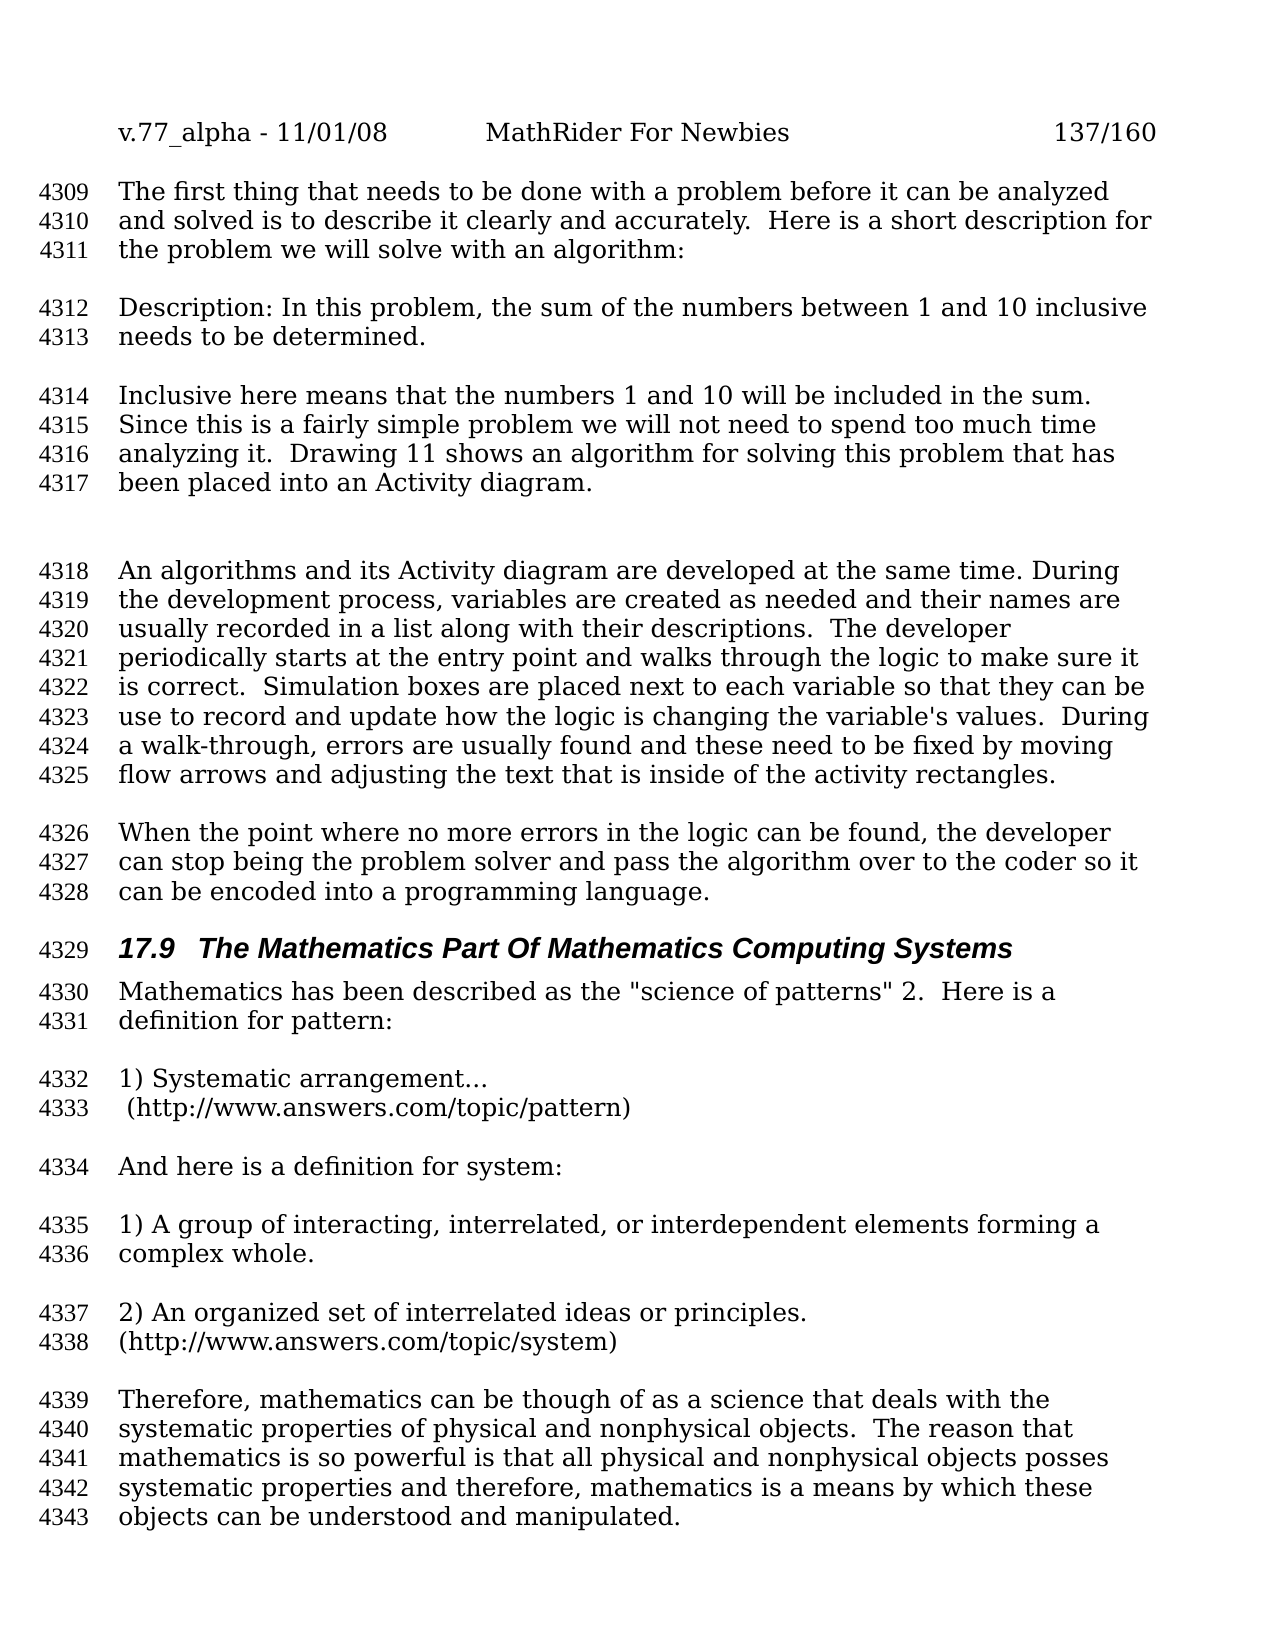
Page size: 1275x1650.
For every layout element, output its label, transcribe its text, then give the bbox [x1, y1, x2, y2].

text 2) An organized set of interrelated ideas or principles. [118, 1298, 1157, 1327]
text Description: In this problem, the sum of the numbers between 1 and 10 inclusive needs to be determined. [118, 293, 1157, 352]
text And here is a definition for system: [118, 1152, 1157, 1181]
subtitle The Mathematics Part Of Mathematics Computing Systems [118, 931, 1157, 964]
text An algorithms and its Activity diagram are developed at the same time. During the development process, variables are created as needed and their names are usually recorded in a list along with their descriptions. The developer periodically starts at the entry point and walks through the logic to make sure it is correct. Simulation boxes are placed next to each variable so that they can be use to record and update how the logic is changing the variable's values. During a walk-through, errors are usually found and these need to be fixed by moving flow arrows and adjusting the text that is inside of the activity rectangles. [118, 556, 1157, 789]
text 1) A group of interacting, interrelated, or interdependent elements forming a complex whole. [118, 1210, 1157, 1269]
text When the point where no more errors in the logic can be found, the developer can stop being the problem solver and pass the algorithm over to the coder so it can be encoded into a programming language. [118, 818, 1157, 906]
text 1) Systematic arrangement... [118, 1064, 1157, 1094]
text Inclusive here means that the numbers 1 and 10 will be included in the sum. Since this is a fairly simple problem we will not need to spend too much time analyzing it. Drawing 11 shows an algorithm for solving this problem that has been placed into an Activity diagram. [118, 381, 1157, 498]
text (http://www.answers.com/topic/pattern) [118, 1094, 1157, 1123]
text The first thing that needs to be done with a problem before it can be analyzed and solved is to describe it clearly and accurately. Here is a short description for the problem we will solve with an algorithm: [118, 177, 1157, 264]
text Therefore, mathematics can be though of as a science that deals with the systematic properties of physical and nonphysical objects. The reason that mathematics is so powerful is that all physical and nonphysical objects posses systematic properties and therefore, mathematics is a means by which these objects can be understood and manipulated. [118, 1385, 1157, 1531]
text (http://www.answers.com/topic/system) [118, 1327, 1157, 1356]
text Mathematics has been described as the "science of patterns" 2. Here is a definition for pattern: [118, 977, 1157, 1035]
